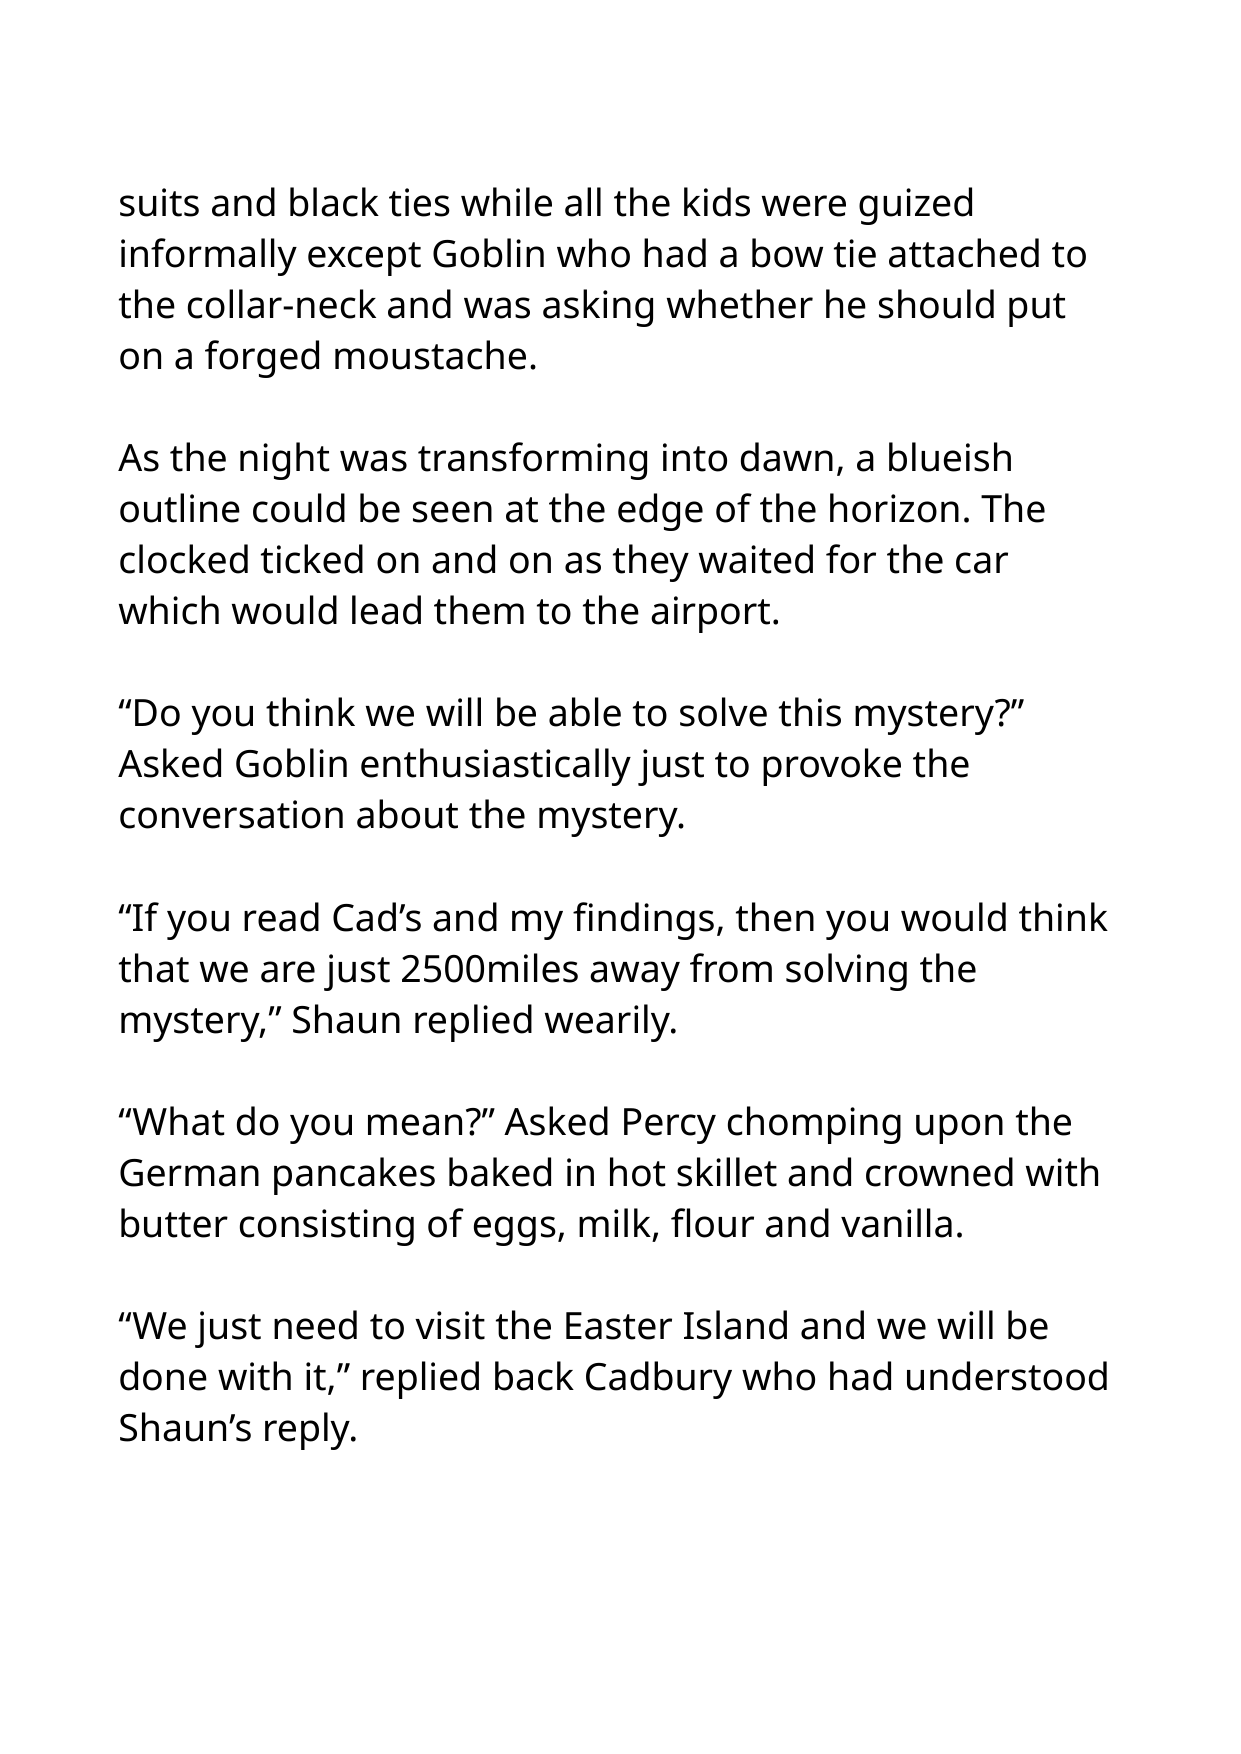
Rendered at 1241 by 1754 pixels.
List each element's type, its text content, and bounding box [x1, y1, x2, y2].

text “We just need to visit the Easter Island and we will be done with it,” replied back Cadbury who had understood Shaun’s reply. [118, 1299, 1122, 1452]
text As the night was transforming into dawn, a blueish outline could be seen at the edge of the horizon. The clocked ticked on and on as they waited for the car which would lead them to the airport. [118, 432, 1122, 636]
text “Do you think we will be able to solve this mystery?” Asked Goblin enthusiastically just to provoke the conversation about the mystery. [118, 687, 1122, 840]
text suits and black ties while all the kids were guized informally except Goblin who had a bow tie attached to the collar-neck and was asking whether he should put on a forged moustache. [118, 176, 1122, 381]
text “What do you mean?” Asked Percy chomping upon the German pancakes baked in hot skillet and crowned with butter consisting of eggs, milk, flour and vanilla. [118, 1095, 1122, 1248]
text “If you read Cad’s and my findings, then you would think that we are just 2500miles away from solving the mystery,” Shaun replied wearily. [118, 891, 1122, 1044]
